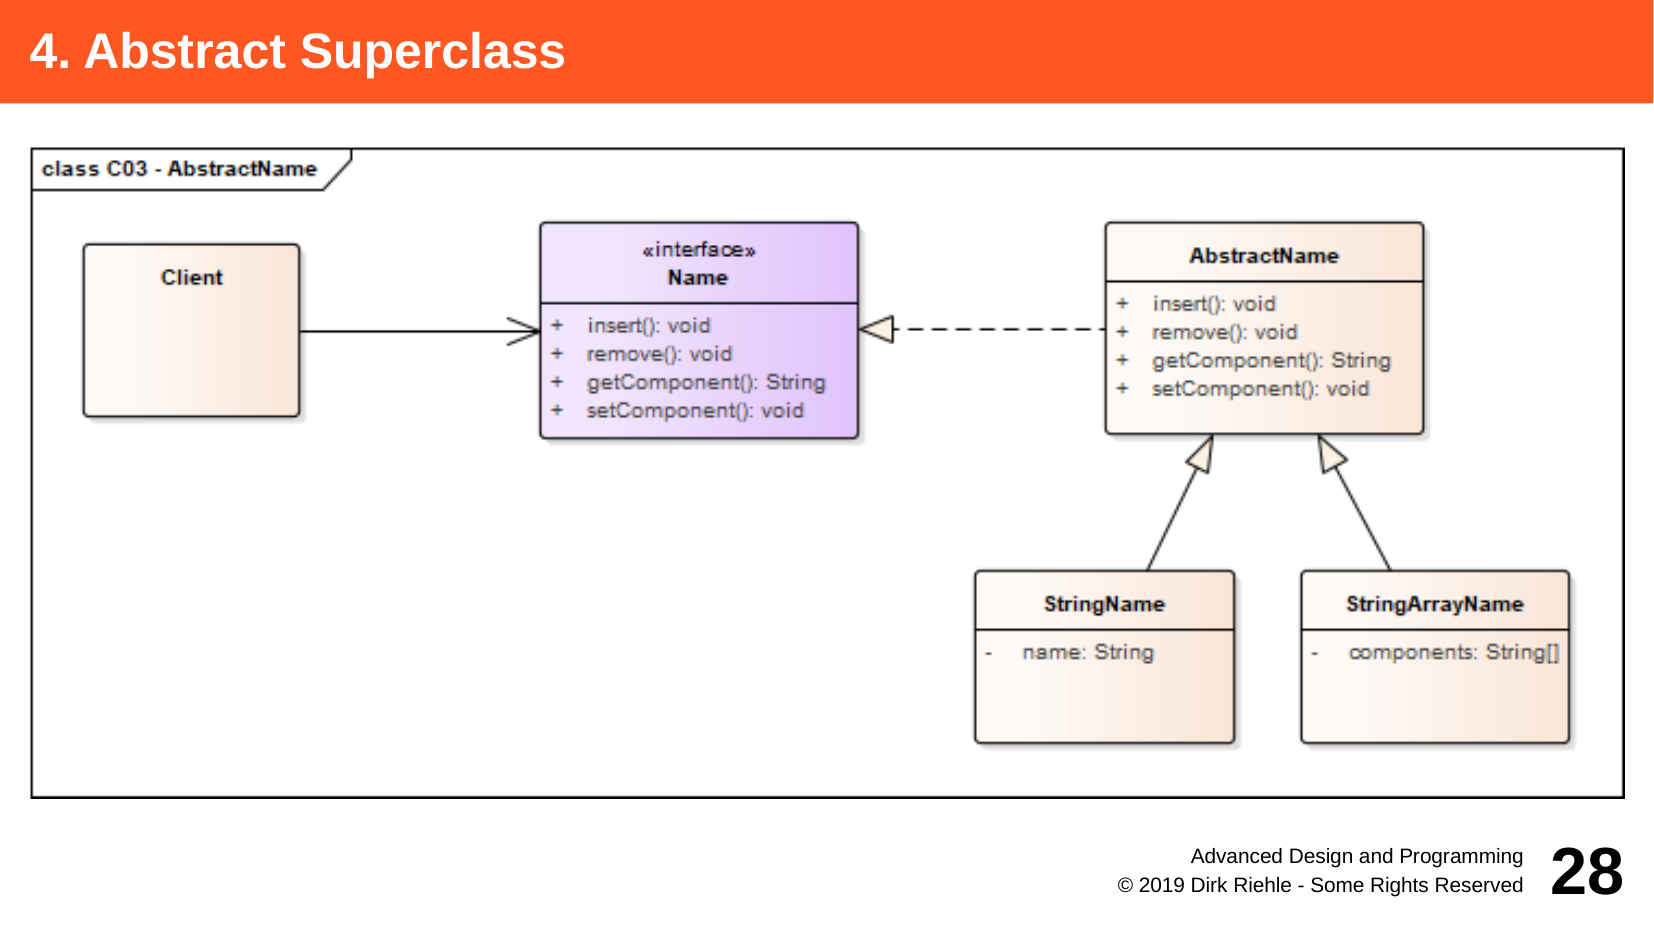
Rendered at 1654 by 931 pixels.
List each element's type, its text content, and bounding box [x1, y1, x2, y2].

title 4. Abstract Superclass [0, 0, 1654, 104]
picture [29, 132, 1625, 812]
